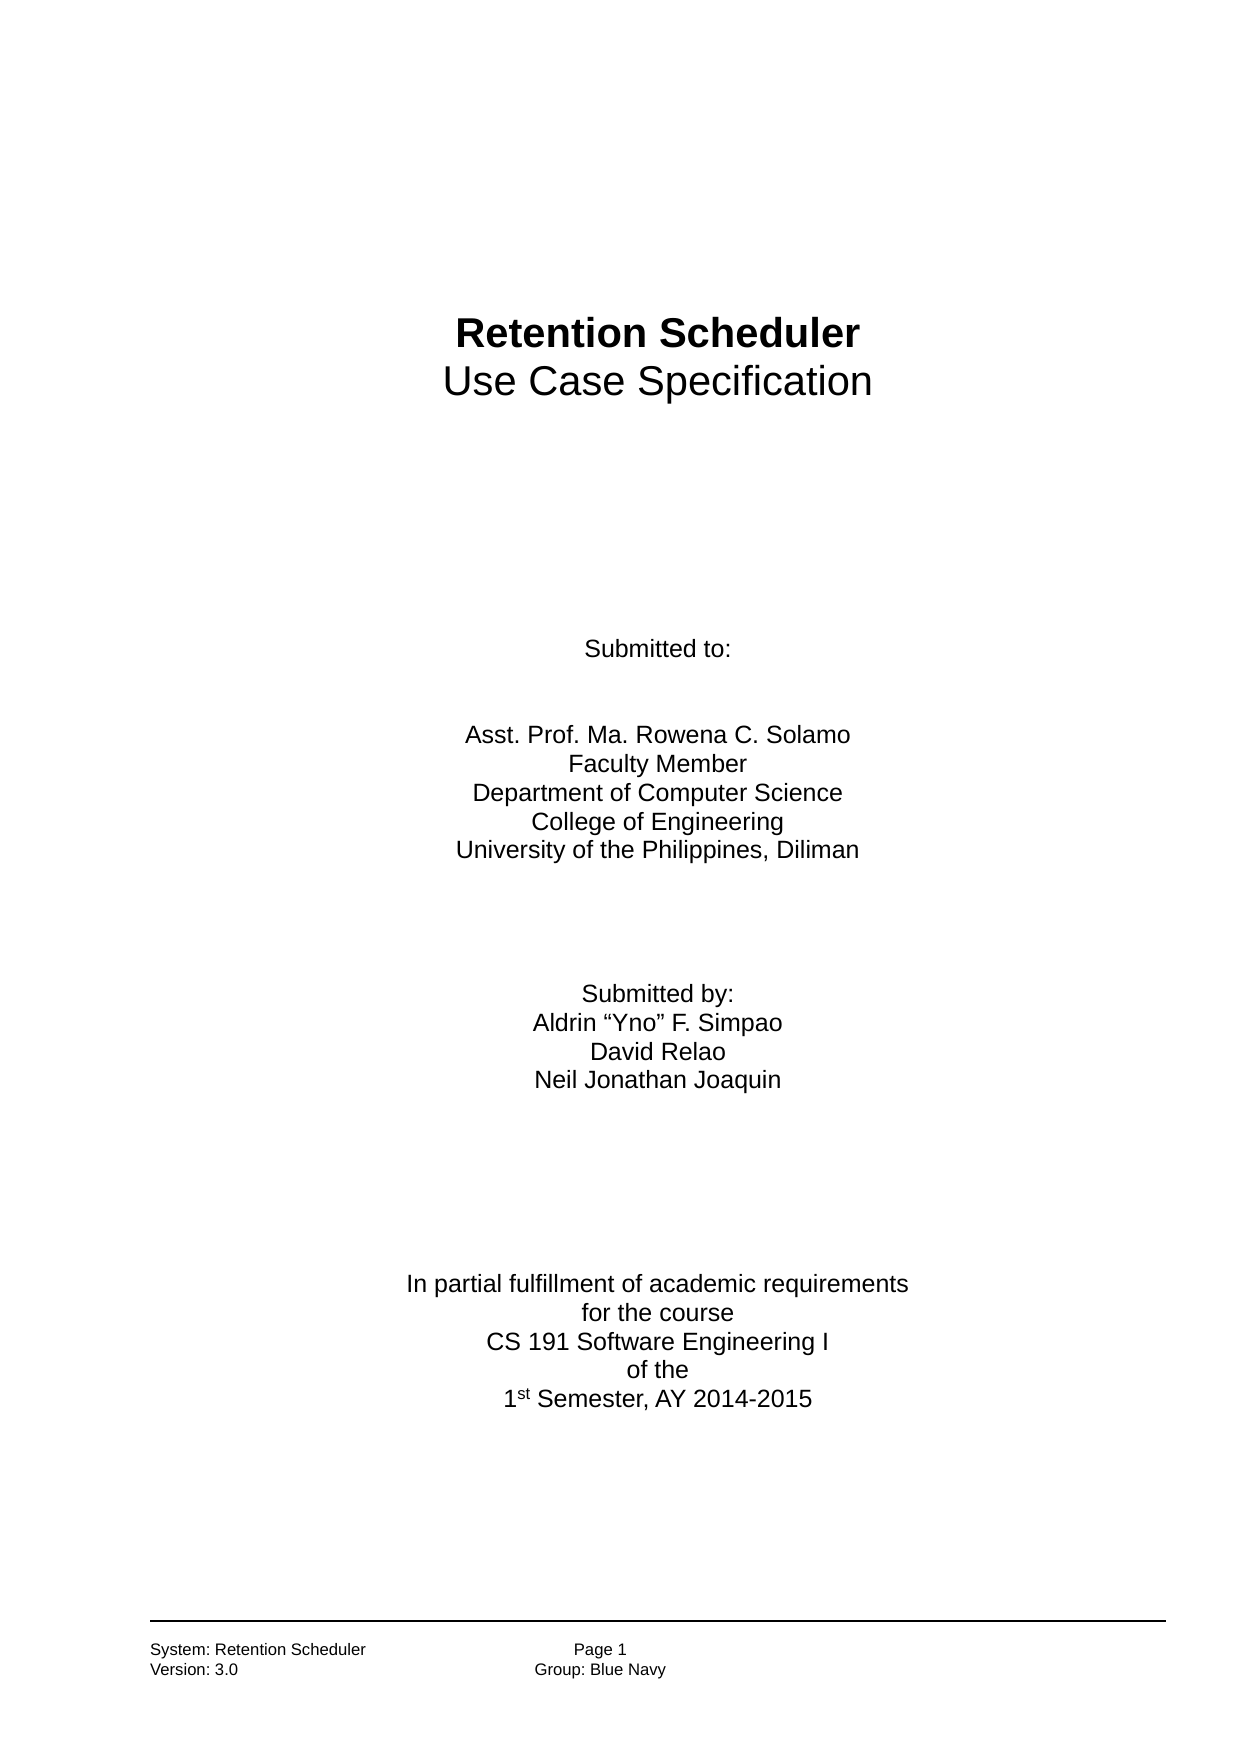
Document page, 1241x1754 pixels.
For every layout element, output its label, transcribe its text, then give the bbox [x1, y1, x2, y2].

text Asst. Prof. Ma. Rowena C. Solamo [150, 720, 1166, 749]
subtitle 1st Semester, AY 2014-2015 [150, 1384, 1166, 1471]
text CS 191 Software Engineering I [150, 1326, 1166, 1355]
text for the course [150, 1298, 1166, 1326]
text Aldrin “Yno” F. Simpao David Relao Neil Jonathan Joaquin [150, 1008, 1166, 1094]
text Use Case Specification [150, 356, 1166, 404]
text In partial fulfillment of academic requirements [150, 1269, 1166, 1298]
text Submitted to: [150, 634, 1166, 663]
text Department of Computer Science [150, 778, 1166, 806]
text of the [150, 1355, 1166, 1384]
text College of Engineering [150, 806, 1166, 835]
text Submitted by: [150, 979, 1166, 1008]
text Retention Scheduler [150, 308, 1166, 356]
text University of the Philippines, Diliman [150, 835, 1166, 864]
text Faculty Member [150, 749, 1166, 778]
